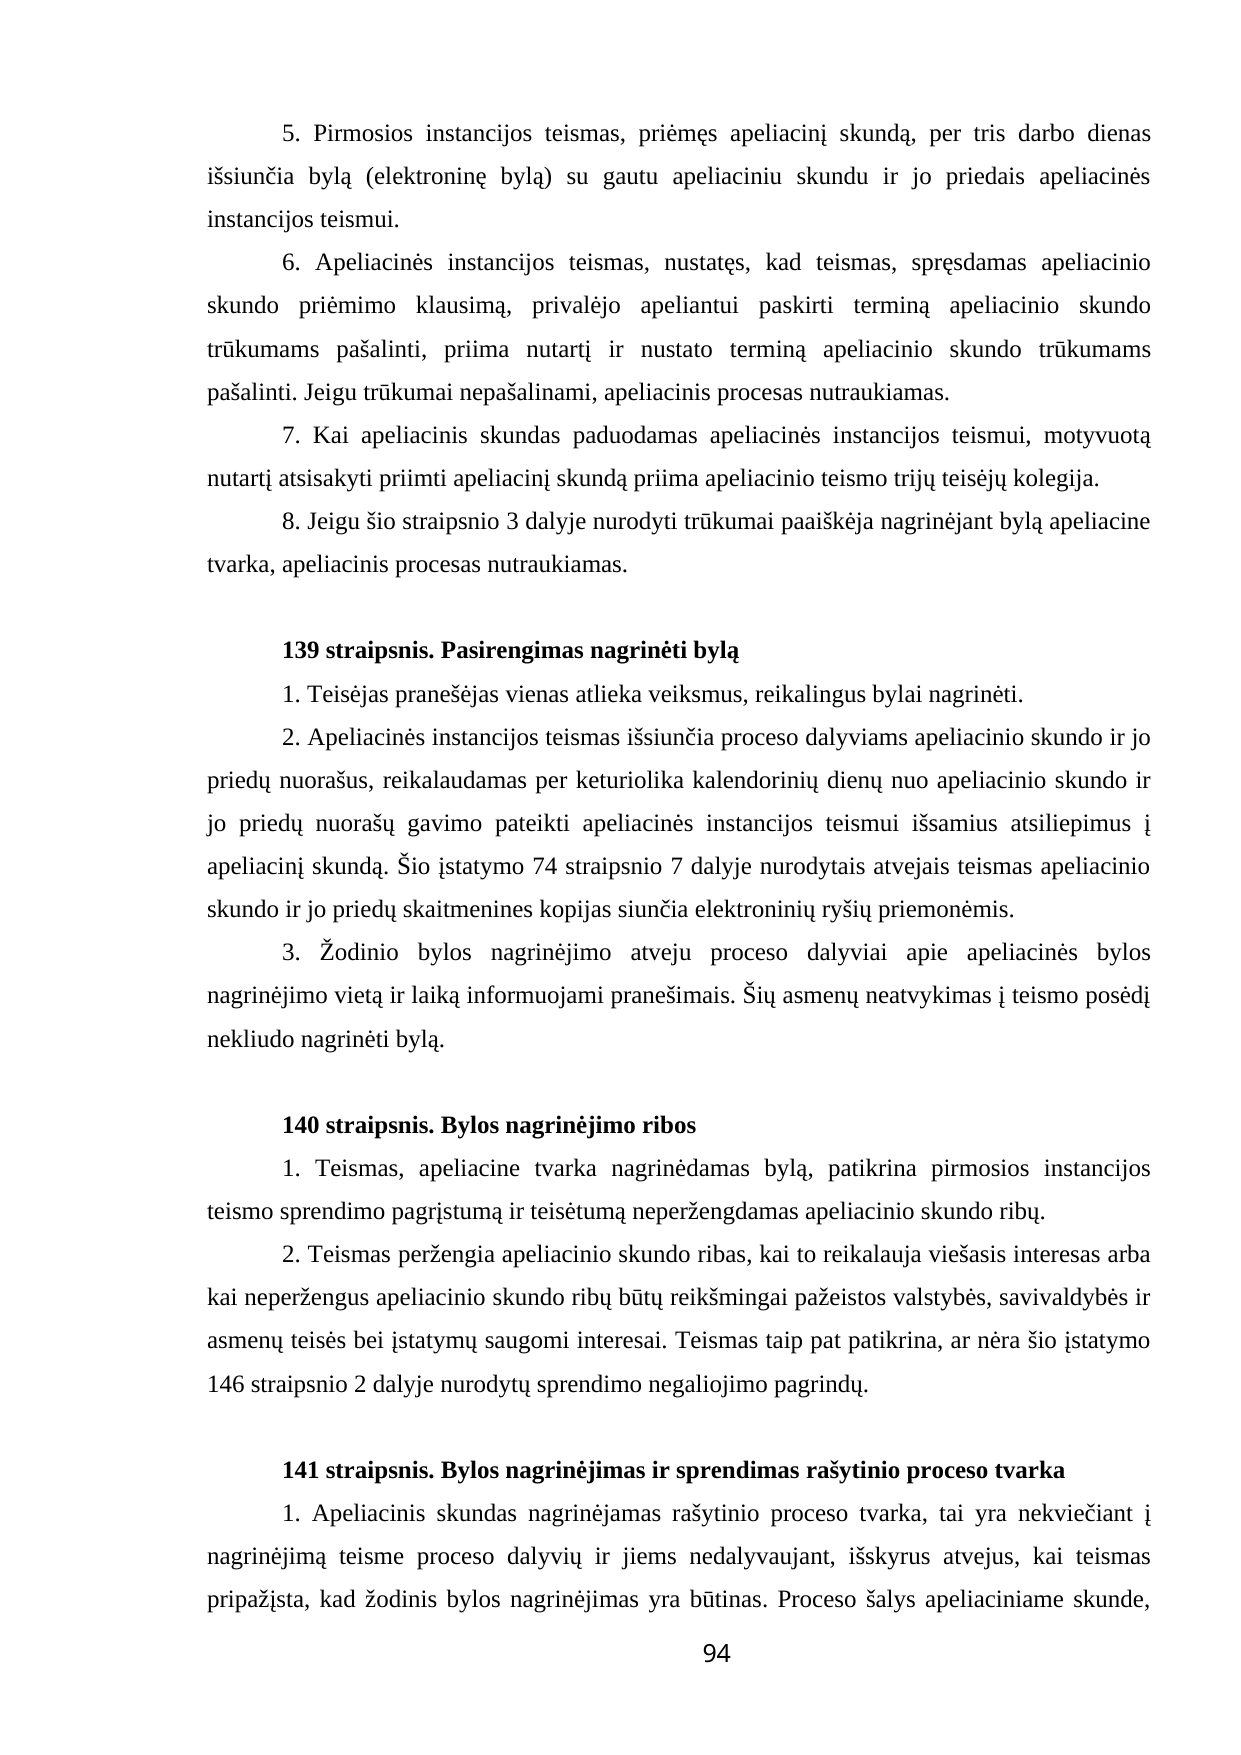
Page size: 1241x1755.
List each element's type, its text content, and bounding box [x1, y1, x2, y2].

text 5. Pirmosios instancijos teismas, priėmęs apeliacinį skundą, per tris darbo dienas išsiunčia bylą (elektroninę bylą) su gautu apeliaciniu skundu ir jo priedais apeliacinės instancijos teismui. [207, 118, 1152, 233]
text 139 straipsnis. Pasirengimas nagrinėti bylą [207, 636, 1152, 664]
text 2. Teismas peržengia apeliacinio skundo ribas, kai to reikalauja viešasis interesas arba kai neperžengus apeliacinio skundo ribų būtų reikšmingai pažeistos valstybės, savivaldybės ir asmenų teisės bei įstatymų saugomi interesai. Teismas taip pat patikrina, ar nėra šio įstatymo 146 straipsnio 2 dalyje nurodytų sprendimo negaliojimo pagrindų. [207, 1239, 1152, 1397]
text 141 straipsnis. Bylos nagrinėjimas ir sprendimas rašytinio proceso tvarka [207, 1455, 1152, 1484]
text 3. Žodinio bylos nagrinėjimo atveju proceso dalyviai apie apeliacinės bylos nagrinėjimo vietą ir laiką informuojami pranešimais. Šių asmenų neatvykimas į teismo posėdį nekliudo nagrinėti bylą. [207, 937, 1152, 1052]
text 140 straipsnis. Bylos nagrinėjimo ribos [207, 1110, 1152, 1139]
text 2. Apeliacinės instancijos teismas išsiunčia proceso dalyviams apeliacinio skundo ir jo priedų nuorašus, reikalaudamas per keturiolika kalendorinių dienų nuo apeliacinio skundo ir jo priedų nuorašų gavimo pateikti apeliacinės instancijos teismui išsamius atsiliepimus į apeliacinį skundą. Šio įstatymo 74 straipsnio 7 dalyje nurodytais atvejais teismas apeliacinio skundo ir jo priedų skaitmenines kopijas siunčia elektroninių ryšių priemonėmis. [207, 722, 1152, 923]
text 1. Teismas, apeliacine tvarka nagrinėdamas bylą, patikrina pirmosios instancijos teismo sprendimo pagrįstumą ir teisėtumą neperžengdamas apeliacinio skundo ribų. [207, 1153, 1152, 1225]
text 1. Teisėjas pranešėjas vienas atlieka veiksmus, reikalingus bylai nagrinėti. [207, 679, 1152, 707]
text 7. Kai apeliacinis skundas paduodamas apeliacinės instancijos teismui, motyvuotą nutartį atsisakyti priimti apeliacinį skundą priima apeliacinio teismo trijų teisėjų kolegija. [207, 420, 1152, 492]
text 8. Jeigu šio straipsnio 3 dalyje nurodyti trūkumai paaiškėja nagrinėjant bylą apeliacine tvarka, apeliacinis procesas nutraukiamas. [207, 506, 1152, 578]
text 1. Apeliacinis skundas nagrinėjamas rašytinio proceso tvarka, tai yra nekviečiant į nagrinėjimą teisme proceso dalyvių ir jiems nedalyvaujant, išskyrus atvejus, kai teismas pripažįsta, kad žodinis bylos nagrinėjimas yra būtinas. Proceso šalys apeliaciniame skunde, [207, 1498, 1152, 1613]
text 6. Apeliacinės instancijos teismas, nustatęs, kad teismas, spręsdamas apeliacinio skundo priėmimo klausimą, privalėjo apeliantui paskirti terminą apeliacinio skundo trūkumams pašalinti, priima nutartį ir nustato terminą apeliacinio skundo trūkumams pašalinti. Jeigu trūkumai nepašalinami, apeliacinis procesas nutraukiamas. [207, 247, 1152, 406]
